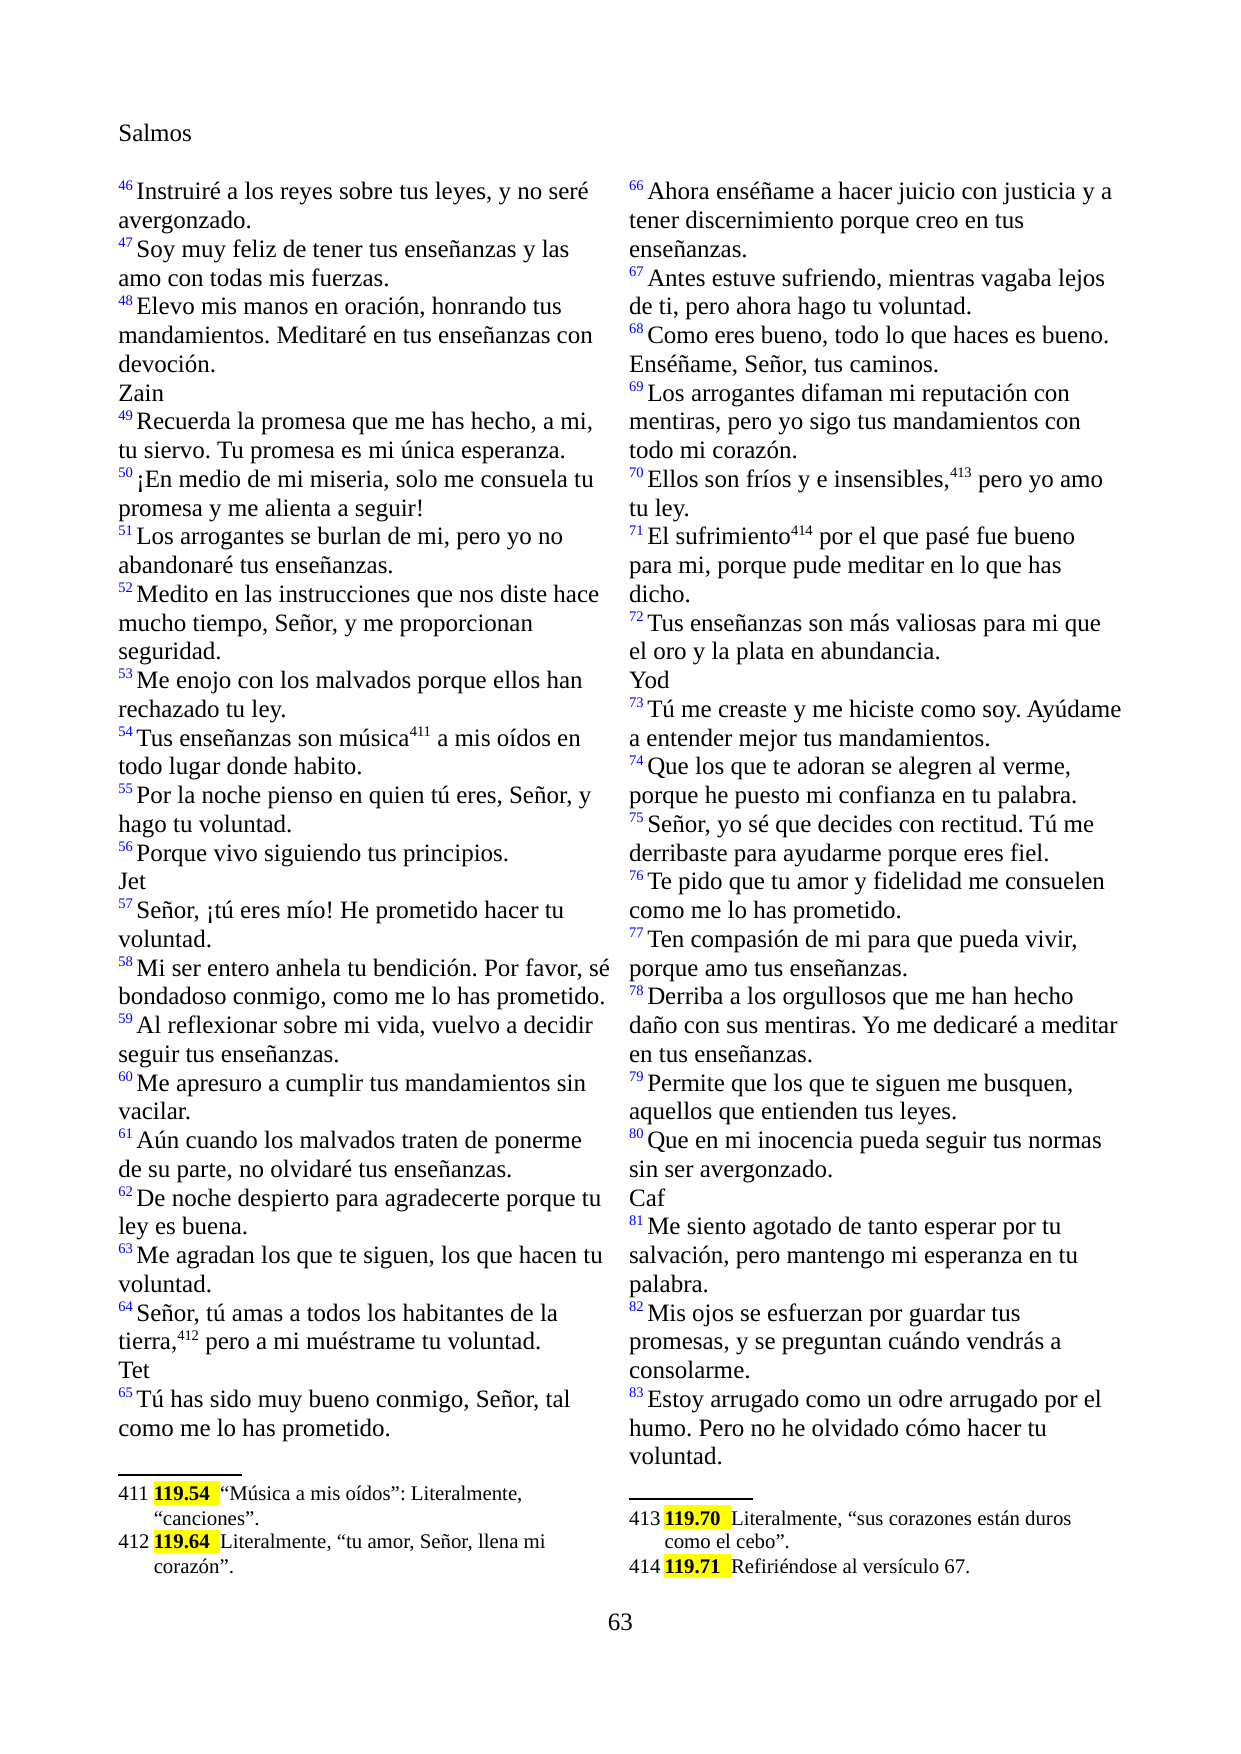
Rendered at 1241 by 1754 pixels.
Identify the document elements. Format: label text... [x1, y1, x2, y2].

text 81 Me siento agotado de tanto esperar por tu salvación, pero mantengo mi esperanza en tu palabra. [629, 1211, 1122, 1298]
text 63 Me agradan los que te siguen, los que hacen tu voluntad. [118, 1240, 611, 1298]
text 58 Mi ser entero anhela tu bendición. Por favor, sé bondadoso conmigo, como me lo has prometido. [118, 953, 611, 1010]
text 73 Tú me creaste y me hiciste como soy. Ayúdame a entender mejor tus mandamientos. [629, 694, 1122, 751]
text 51 Los arrogantes se burlan de mi, pero yo no abandonaré tus enseñanzas. [118, 521, 611, 579]
text 53 Me enojo con los malvados porque ellos han rechazado tu ley. [118, 665, 611, 723]
text 72 Tus enseñanzas son más valiosas para mi que el oro y la plata en abundancia. [629, 608, 1122, 665]
text 83 Estoy arrugado como un odre arrugado por el humo. Pero no he olvidado cómo hacer tu voluntad. [629, 1384, 1122, 1470]
text 46 Instruiré a los reyes sobre tus leyes, y no seré avergonzado. [118, 176, 611, 234]
text 48 Elevo mis manos en oración, honrando tus mandamientos. Meditaré en tus enseñanzas con devoción. [118, 291, 611, 378]
text 78 Derriba a los orgullosos que me han hecho daño con sus mentiras. Yo me dedicaré a meditar en tus enseñanzas. [629, 981, 1122, 1068]
text Caf [629, 1183, 1122, 1211]
text 119.54 “Música a mis oídos”: Literalmente, “canciones”. [118, 1481, 611, 1529]
text 56 Porque vivo siguiendo tus principios. [118, 838, 611, 866]
text 61 Aún cuando los malvados traten de ponerme de su parte, no olvidaré tus enseñanzas. [118, 1125, 611, 1183]
text 119.71 Refiriéndose al versículo 67. [629, 1553, 1122, 1578]
text 55 Por la noche pienso en quien tú eres, Señor, y hago tu voluntad. [118, 780, 611, 838]
text 80 Que en mi inocencia pueda seguir tus normas sin ser avergonzado. [629, 1125, 1122, 1183]
text 75 Señor, yo sé que decides con rectitud. Tú me derribaste para ayudarme porque eres fiel. [629, 809, 1122, 866]
text 71 El sufrimiento por el que pasé fue bueno para mi, porque pude meditar en lo que has dicho. [629, 521, 1122, 608]
text 64 Señor, tú amas a todos los habitantes de la tierra, pero a mi muéstrame tu voluntad. [118, 1298, 611, 1355]
text 119.64 Literalmente, “tu amor, Señor, llena mi corazón”. [118, 1529, 611, 1578]
text 54 Tus enseñanzas son música a mis oídos en todo lugar donde habito. [118, 723, 611, 780]
text 68 Como eres bueno, todo lo que haces es bueno. Enséñame, Señor, tus caminos. [629, 320, 1122, 378]
text 62 De noche despierto para agradecerte porque tu ley es buena. [118, 1183, 611, 1240]
text 66 Ahora enséñame a hacer juicio con justicia y a tener discernimiento porque creo en tus enseñanzas. [629, 176, 1122, 263]
text 77 Ten compasión de mi para que pueda vivir, porque amo tus enseñanzas. [629, 924, 1122, 981]
text Jet [118, 866, 611, 895]
text 82 Mis ojos se esfuerzan por guardar tus promesas, y se preguntan cuándo vendrás a consolarme. [629, 1298, 1122, 1384]
text 67 Antes estuve sufriendo, mientras vagaba lejos de ti, pero ahora hago tu voluntad. [629, 263, 1122, 320]
text 79 Permite que los que te siguen me busquen, aquellos que entienden tus leyes. [629, 1068, 1122, 1125]
text 60 Me apresuro a cumplir tus mandamientos sin vacilar. [118, 1068, 611, 1125]
text 76 Te pido que tu amor y fidelidad me consuelen como me lo has prometido. [629, 866, 1122, 924]
text 52 Medito en las instrucciones que nos diste hace mucho tiempo, Señor, y me proporcionan seguridad. [118, 579, 611, 665]
text 59 Al reflexionar sobre mi vida, vuelvo a decidir seguir tus enseñanzas. [118, 1010, 611, 1068]
text 65 Tú has sido muy bueno conmigo, Señor, tal como me lo has prometido. [118, 1384, 611, 1441]
text 70 Ellos son fríos y e insensibles, pero yo amo tu ley. [629, 464, 1122, 521]
text Yod [629, 665, 1122, 694]
text Zain [118, 378, 611, 406]
text 49 Recuerda la promesa que me has hecho, a mi, tu siervo. Tu promesa es mi única esperanza. [118, 406, 611, 464]
text 50 ¡En medio de mi miseria, solo me consuela tu promesa y me alienta a seguir! [118, 464, 611, 521]
text Tet [118, 1355, 611, 1384]
text 69 Los arrogantes difaman mi reputación con mentiras, pero yo sigo tus mandamientos con todo mi corazón. [629, 378, 1122, 464]
text 47 Soy muy feliz de tener tus enseñanzas y las amo con todas mis fuerzas. [118, 234, 611, 291]
text 119.70 Literalmente, “sus corazones están duros como el cebo”. [629, 1505, 1122, 1553]
text 57 Señor, ¡tú eres mío! He prometido hacer tu voluntad. [118, 895, 611, 953]
text 74 Que los que te adoran se alegren al verme, porque he puesto mi confianza en tu palabra. [629, 751, 1122, 809]
